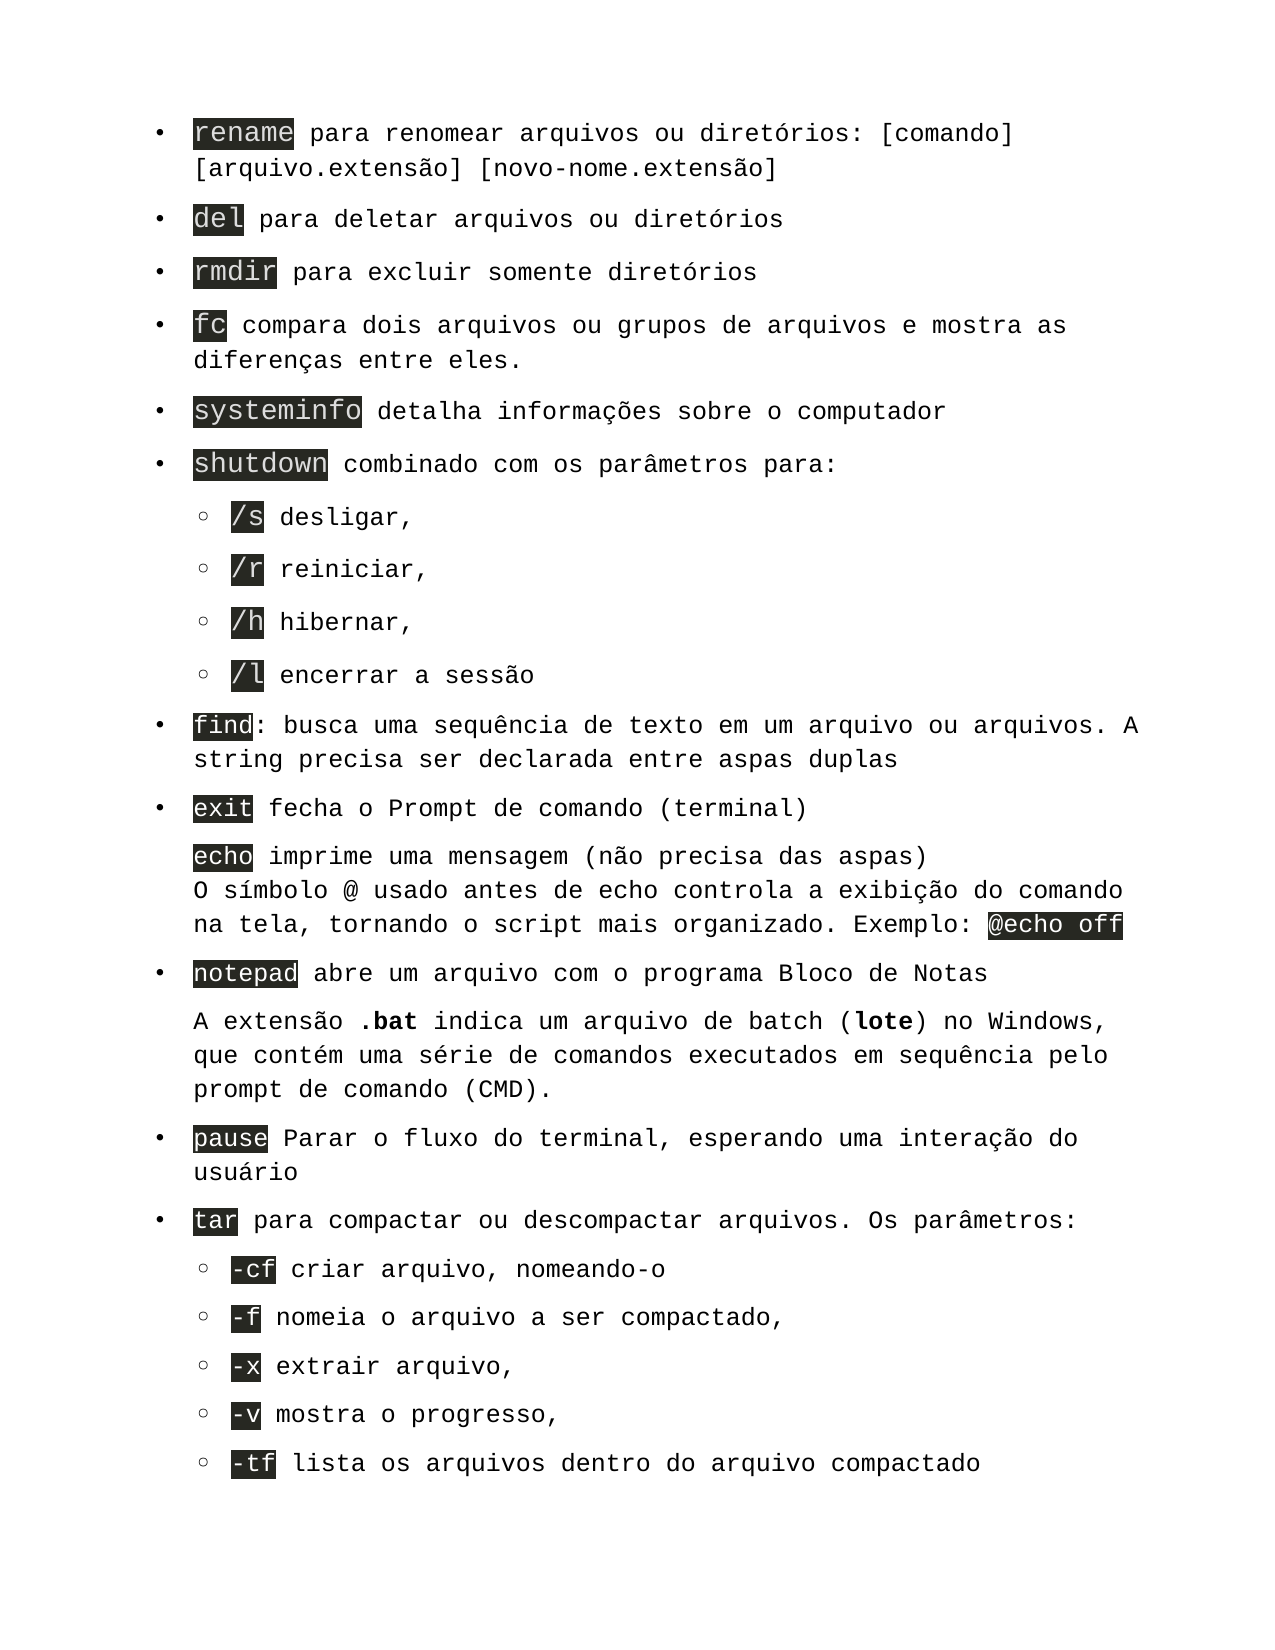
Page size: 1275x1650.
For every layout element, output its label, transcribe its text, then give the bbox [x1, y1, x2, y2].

list shutdown combinado com os parâmetros para: [156, 449, 1157, 481]
list del para deletar arquivos ou diretórios [156, 204, 1157, 236]
list /s desligar, [193, 501, 1157, 533]
list /h hibernar, [193, 607, 1157, 639]
list notepad abre um arquivo com o programa Bloco de Notas [156, 960, 1157, 988]
list -f nomeia o arquivo a ser compactado, [193, 1305, 1157, 1333]
list -cf criar arquivo, nomeando-o [193, 1256, 1157, 1284]
list tar para compactar ou descompactar arquivos. Os parâmetros: [156, 1208, 1157, 1236]
list -v mostra o progresso, [193, 1402, 1157, 1430]
list /r reiniciar, [193, 554, 1157, 586]
list echo imprime uma mensagem (não precisa das aspas) O símbolo @ usado antes de echo controla a exibição do comando na tela, tornando o script mais organizado. Exemplo: @echo off [156, 844, 1157, 940]
list fc compara dois arquivos ou grupos de arquivos e mostra as diferenças entre eles. [156, 310, 1157, 376]
list A extensão .bat indica um arquivo de batch (lote) no Windows, que contém uma série de comandos executados em sequência pelo prompt de comando (CMD). [156, 1009, 1157, 1105]
list rename para renomear arquivos ou diretórios: [comando] [arquivo.extensão] [novo-nome.extensão] [156, 118, 1157, 184]
list -x extrair arquivo, [193, 1353, 1157, 1382]
list exit fecha o Prompt de comando (terminal) [156, 795, 1157, 823]
list find: busca uma sequência de texto em um arquivo ou arquivos. A string precisa ser declarada entre aspas duplas [156, 713, 1157, 775]
list -tf lista os arquivos dentro do arquivo compactado [193, 1450, 1157, 1479]
list pause Parar o fluxo do terminal, esperando uma interação do usuário [156, 1125, 1157, 1187]
list systeminfo detalha informações sobre o computador [156, 396, 1157, 428]
list rmdir para excluir somente diretórios [156, 257, 1157, 289]
list /l encerrar a sessão [193, 660, 1157, 692]
